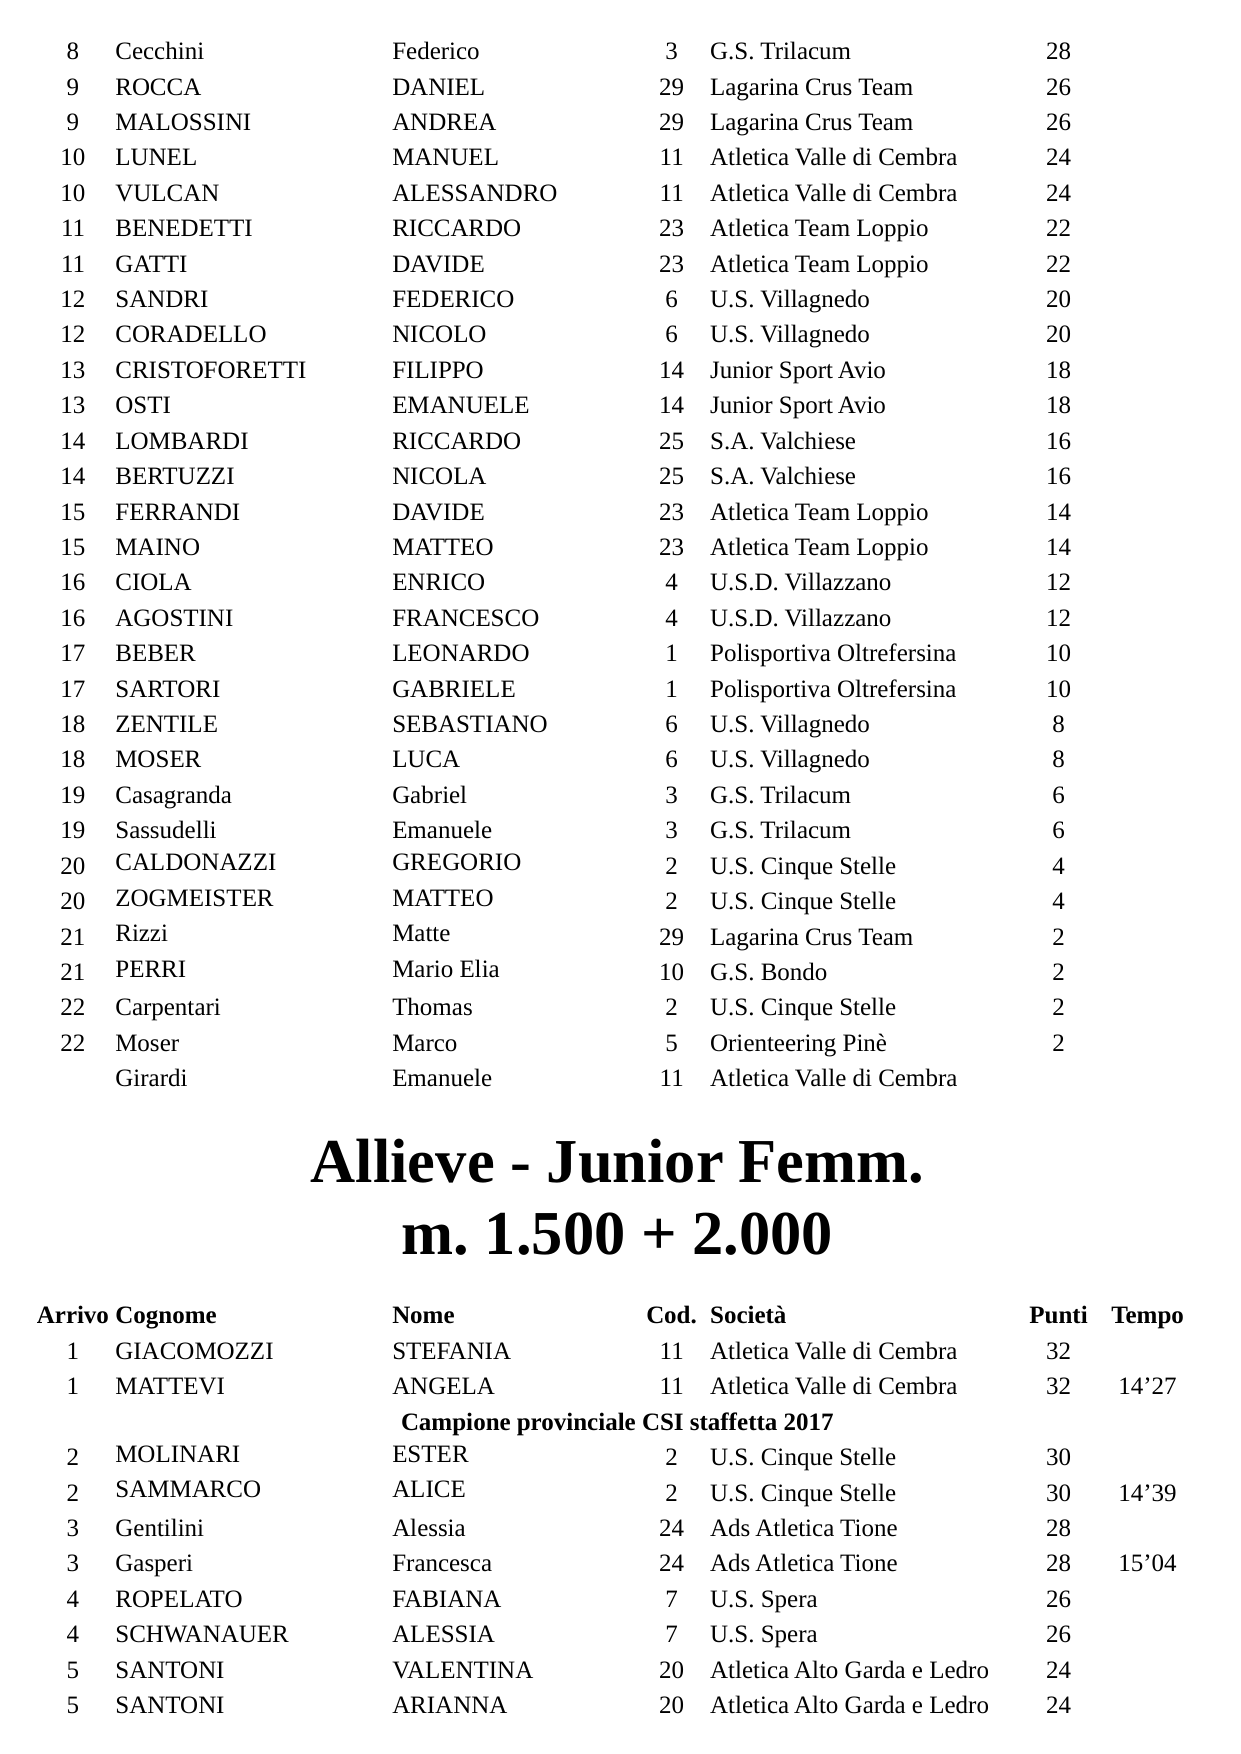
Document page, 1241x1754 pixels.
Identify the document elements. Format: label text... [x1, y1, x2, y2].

table_cell [1094, 1329, 1201, 1365]
table_cell 6 [636, 313, 707, 348]
table_cell [1094, 1268, 1201, 1299]
table_cell Atletica Valle di Cembra [707, 171, 1023, 207]
table_cell 3 [636, 809, 707, 844]
table_cell 5 [33, 1684, 112, 1719]
table_cell 32 [1023, 1365, 1093, 1400]
table_cell 6 [1023, 809, 1093, 844]
table_cell FRANCESCO [389, 596, 636, 632]
table_cell 25 [636, 419, 707, 454]
table_cell [1094, 596, 1201, 632]
table_cell 20 [33, 844, 112, 879]
table_cell SCHWANAUER [112, 1613, 389, 1648]
table_cell [1094, 171, 1201, 207]
table_cell SEBASTIANO [389, 703, 636, 738]
table_cell 20 [1023, 278, 1093, 313]
table_cell [1094, 313, 1201, 348]
table_cell 19 [33, 773, 112, 809]
table_cell 2 [1023, 1021, 1093, 1057]
table_cell 3 [33, 1542, 112, 1577]
table_cell 18 [33, 703, 112, 738]
table_cell 12 [1023, 561, 1093, 596]
table_cell 9 [33, 65, 112, 100]
table_cell ESTER [389, 1436, 636, 1471]
table_cell Atletica Team Loppio [707, 207, 1023, 242]
table_cell 23 [636, 525, 707, 561]
table_cell [1094, 738, 1201, 773]
table_cell Marco [389, 1021, 636, 1057]
table_cell U.S.D. Villazzano [707, 596, 1023, 632]
table_cell 20 [636, 1648, 707, 1683]
table_cell U.S. Cinque Stelle [707, 1471, 1023, 1506]
table_cell 8 [1023, 703, 1093, 738]
table_cell [1094, 136, 1201, 171]
table_cell 26 [1023, 65, 1093, 100]
table_cell 2 [1023, 950, 1093, 986]
table_cell 14’39 [1094, 1471, 1201, 1506]
table_cell VULCAN [112, 171, 389, 207]
table_cell 4 [33, 1577, 112, 1613]
table_cell Cod. [636, 1299, 707, 1329]
table_cell FABIANA [389, 1577, 636, 1613]
table_cell LUNEL [112, 136, 389, 171]
table_cell Campione provinciale CSI staffetta 2017 [33, 1400, 1201, 1436]
table_cell 21 [33, 915, 112, 950]
table_cell ANGELA [389, 1365, 636, 1400]
table_cell Gasperi [112, 1542, 389, 1577]
table_cell [1094, 419, 1201, 454]
table_cell 1 [33, 1365, 112, 1400]
table_cell 22 [33, 1021, 112, 1057]
table_cell MOLINARI [112, 1436, 389, 1471]
table_cell 12 [33, 278, 112, 313]
table_cell [1094, 348, 1201, 384]
table_cell 10 [636, 950, 707, 986]
table_cell 14 [33, 419, 112, 454]
table_cell U.S. Villagnedo [707, 738, 1023, 773]
table_cell Atletica Team Loppio [707, 490, 1023, 525]
table_cell [1094, 632, 1201, 667]
table_cell Nome [389, 1299, 636, 1329]
table_cell 6 [1023, 773, 1093, 809]
table_cell 23 [636, 207, 707, 242]
table_cell U.S. Cinque Stelle [707, 1436, 1023, 1471]
table_cell Alessia [389, 1506, 636, 1542]
table_cell BEBER [112, 632, 389, 667]
table_cell NICOLA [389, 455, 636, 490]
table_cell [33, 1268, 112, 1299]
table_cell 30 [1023, 1471, 1093, 1506]
table_cell Atletica Valle di Cembra [707, 1365, 1023, 1400]
table_cell [1094, 1613, 1201, 1648]
table_cell [707, 1268, 1023, 1299]
table_cell Arrivo [33, 1299, 112, 1329]
table_cell 1 [636, 667, 707, 702]
table_cell Atletica Valle di Cembra [707, 1057, 1023, 1092]
table_cell 1 [636, 632, 707, 667]
table_cell MATTEVI [112, 1365, 389, 1400]
table_cell 11 [636, 136, 707, 171]
table_cell [1094, 880, 1201, 915]
table_cell 12 [33, 313, 112, 348]
table_cell [636, 1268, 707, 1299]
table_cell 3 [33, 1506, 112, 1542]
table_cell G.S. Bondo [707, 950, 1023, 986]
table_cell [1094, 561, 1201, 596]
table_cell [1094, 1577, 1201, 1613]
table_cell 13 [33, 348, 112, 384]
table_cell 18 [33, 738, 112, 773]
table_cell [1094, 1436, 1201, 1471]
table_cell 16 [1023, 455, 1093, 490]
table_cell [1094, 1648, 1201, 1683]
table_cell GABRIELE [389, 667, 636, 702]
table_cell MANUEL [389, 136, 636, 171]
table_cell Federico [389, 30, 636, 65]
table_cell ENRICO [389, 561, 636, 596]
table_cell 3 [636, 30, 707, 65]
table_cell Atletica Alto Garda e Ledro [707, 1648, 1023, 1683]
table_cell Mario Elia [389, 950, 636, 986]
table_cell 6 [636, 738, 707, 773]
table_cell [1094, 1057, 1201, 1092]
table_cell [1094, 950, 1201, 986]
table_cell BENEDETTI [112, 207, 389, 242]
table_cell [1094, 100, 1201, 136]
table_cell 26 [1023, 1577, 1093, 1613]
table_cell ROPELATO [112, 1577, 389, 1613]
table_cell DANIEL [389, 65, 636, 100]
table_cell Gentilini [112, 1506, 389, 1542]
table_cell NICOLO [389, 313, 636, 348]
table_cell 14’27 [1094, 1365, 1201, 1400]
table_cell 16 [33, 561, 112, 596]
table_cell 24 [1023, 1648, 1093, 1683]
table_cell 23 [636, 242, 707, 277]
table_cell 30 [1023, 1436, 1093, 1471]
table_cell 4 [1023, 880, 1093, 915]
table_cell BERTUZZI [112, 455, 389, 490]
table_cell 11 [33, 242, 112, 277]
table_cell [1094, 1506, 1201, 1542]
table_cell 4 [636, 561, 707, 596]
table_cell 20 [636, 1684, 707, 1719]
table_cell STEFANIA [389, 1329, 636, 1365]
table_cell 10 [1023, 667, 1093, 702]
table_cell [112, 1268, 389, 1299]
table_cell Thomas [389, 986, 636, 1021]
table_cell Atletica Alto Garda e Ledro [707, 1684, 1023, 1719]
table_cell 3 [636, 773, 707, 809]
table_cell G.S. Trilacum [707, 809, 1023, 844]
table_cell SANTONI [112, 1648, 389, 1683]
table_cell Orienteering Pinè [707, 1021, 1023, 1057]
table_cell OSTI [112, 384, 389, 419]
table_cell CIOLA [112, 561, 389, 596]
table_cell U.S. Villagnedo [707, 703, 1023, 738]
table_cell 29 [636, 65, 707, 100]
table_cell GATTI [112, 242, 389, 277]
table_cell 15 [33, 525, 112, 561]
table_cell [1094, 30, 1201, 65]
table_cell 4 [33, 1613, 112, 1648]
table_cell Tempo [1094, 1299, 1201, 1329]
table_cell [1094, 1684, 1201, 1719]
table_cell U.S.D. Villazzano [707, 561, 1023, 596]
table_cell 14 [1023, 490, 1093, 525]
table_cell 24 [1023, 171, 1093, 207]
table_cell 12 [1023, 596, 1093, 632]
table_cell [33, 1057, 112, 1092]
table_cell 18 [1023, 384, 1093, 419]
table_cell 7 [636, 1613, 707, 1648]
table_cell 29 [636, 915, 707, 950]
table_cell 5 [636, 1021, 707, 1057]
table_cell 17 [33, 632, 112, 667]
table_cell 2 [1023, 986, 1093, 1021]
table_cell 24 [636, 1506, 707, 1542]
table_cell [1094, 65, 1201, 100]
table_cell 11 [636, 1057, 707, 1092]
table_cell Lagarina Crus Team [707, 915, 1023, 950]
table_cell Allieve - Junior Femm. [33, 1092, 1201, 1196]
table_cell Matte [389, 915, 636, 950]
table_cell 22 [33, 986, 112, 1021]
table_cell RICCARDO [389, 207, 636, 242]
table_cell 2 [636, 986, 707, 1021]
table_cell 7 [636, 1577, 707, 1613]
table_cell Cecchini [112, 30, 389, 65]
table_cell 10 [33, 136, 112, 171]
table_cell 26 [1023, 100, 1093, 136]
table_cell CALDONAZZI [112, 844, 389, 879]
table_cell [1094, 278, 1201, 313]
table_cell 10 [33, 171, 112, 207]
table_cell 1 [33, 1329, 112, 1365]
table_cell LUCA [389, 738, 636, 773]
table_cell G.S. Trilacum [707, 30, 1023, 65]
table_cell Atletica Team Loppio [707, 525, 1023, 561]
table_cell VALENTINA [389, 1648, 636, 1683]
table_cell 14 [1023, 525, 1093, 561]
table_cell 21 [33, 950, 112, 986]
table_cell GIACOMOZZI [112, 1329, 389, 1365]
table_cell GREGORIO [389, 844, 636, 879]
table_cell 19 [33, 809, 112, 844]
table_cell FERRANDI [112, 490, 389, 525]
table_cell Atletica Valle di Cembra [707, 1329, 1023, 1365]
table_cell [1023, 1057, 1093, 1092]
table_cell LEONARDO [389, 632, 636, 667]
table_cell Cognome [112, 1299, 389, 1329]
table_cell [1094, 915, 1201, 950]
table_cell Emanuele [389, 1057, 636, 1092]
table_cell G.S. Trilacum [707, 773, 1023, 809]
table_cell 22 [1023, 207, 1093, 242]
table_cell [389, 1268, 636, 1299]
table_cell MAINO [112, 525, 389, 561]
table_cell [1094, 1021, 1201, 1057]
table_cell SARTORI [112, 667, 389, 702]
table_cell SANTONI [112, 1684, 389, 1719]
table_cell U.S. Spera [707, 1577, 1023, 1613]
table_cell Girardi [112, 1057, 389, 1092]
table_cell U.S. Cinque Stelle [707, 844, 1023, 879]
table_cell DAVIDE [389, 242, 636, 277]
table_cell 16 [1023, 419, 1093, 454]
table_cell Atletica Team Loppio [707, 242, 1023, 277]
table_cell Polisportiva Oltrefersina [707, 632, 1023, 667]
table_cell [1094, 525, 1201, 561]
table_cell DAVIDE [389, 490, 636, 525]
table_cell 15’04 [1094, 1542, 1201, 1577]
table_cell ZENTILE [112, 703, 389, 738]
table_cell ANDREA [389, 100, 636, 136]
table_cell MATTEO [389, 525, 636, 561]
table_cell Casagranda [112, 773, 389, 809]
table_cell Lagarina Crus Team [707, 65, 1023, 100]
table_cell Ads Atletica Tione [707, 1542, 1023, 1577]
table_cell SANDRI [112, 278, 389, 313]
table_cell [1094, 703, 1201, 738]
table_cell 23 [636, 490, 707, 525]
table_cell FEDERICO [389, 278, 636, 313]
table_cell 25 [636, 455, 707, 490]
table_cell ROCCA [112, 65, 389, 100]
table_cell 28 [1023, 1506, 1093, 1542]
table_cell LOMBARDI [112, 419, 389, 454]
table_cell 6 [636, 703, 707, 738]
table_cell Gabriel [389, 773, 636, 809]
table_cell PERRI [112, 950, 389, 986]
table_cell ALESSIA [389, 1613, 636, 1648]
table_cell Junior Sport Avio [707, 348, 1023, 384]
table_cell S.A. Valchiese [707, 419, 1023, 454]
table_cell Emanuele [389, 809, 636, 844]
table_cell 18 [1023, 348, 1093, 384]
table_cell MATTEO [389, 880, 636, 915]
table_cell U.S. Cinque Stelle [707, 986, 1023, 1021]
table_cell 24 [1023, 1684, 1093, 1719]
table_cell 28 [1023, 30, 1093, 65]
table_cell 2 [636, 844, 707, 879]
table_cell m. 1.500 + 2.000 [33, 1196, 1201, 1268]
table_cell 22 [1023, 242, 1093, 277]
table_cell 6 [636, 278, 707, 313]
table_cell FILIPPO [389, 348, 636, 384]
table_cell 9 [33, 100, 112, 136]
table_cell 13 [33, 384, 112, 419]
table_cell Rizzi [112, 915, 389, 950]
table_cell 2 [33, 1471, 112, 1506]
table_cell 2 [33, 1436, 112, 1471]
table_cell 2 [636, 1436, 707, 1471]
table_cell 24 [636, 1542, 707, 1577]
table_cell Sassudelli [112, 809, 389, 844]
table_cell ALESSANDRO [389, 171, 636, 207]
table_cell 28 [1023, 1542, 1093, 1577]
table_cell Atletica Valle di Cembra [707, 136, 1023, 171]
table_cell Polisportiva Oltrefersina [707, 667, 1023, 702]
table_cell [1094, 207, 1201, 242]
table_cell 11 [636, 1329, 707, 1365]
table_cell 16 [33, 596, 112, 632]
table_cell U.S. Spera [707, 1613, 1023, 1648]
table_cell [1094, 667, 1201, 702]
table_cell [1094, 490, 1201, 525]
table_cell Società [707, 1299, 1023, 1329]
table_cell SAMMARCO [112, 1471, 389, 1506]
table_cell 2 [1023, 915, 1093, 950]
table_cell RICCARDO [389, 419, 636, 454]
table_cell 20 [33, 880, 112, 915]
table_cell 26 [1023, 1613, 1093, 1648]
table_cell 4 [636, 596, 707, 632]
table_cell EMANUELE [389, 384, 636, 419]
table_cell 14 [33, 455, 112, 490]
table_cell U.S. Villagnedo [707, 278, 1023, 313]
table_cell [1023, 1268, 1093, 1299]
table_cell [1094, 242, 1201, 277]
table_cell 11 [636, 171, 707, 207]
table_cell 14 [636, 348, 707, 384]
table_cell MALOSSINI [112, 100, 389, 136]
table_cell 29 [636, 100, 707, 136]
table_cell [1094, 773, 1201, 809]
table_cell Carpentari [112, 986, 389, 1021]
table_cell 11 [636, 1365, 707, 1400]
table_cell U.S. Cinque Stelle [707, 880, 1023, 915]
table_cell 32 [1023, 1329, 1093, 1365]
table_cell Moser [112, 1021, 389, 1057]
table_cell 17 [33, 667, 112, 702]
table_cell 11 [33, 207, 112, 242]
table_cell 5 [33, 1648, 112, 1683]
table_cell 24 [1023, 136, 1093, 171]
table_cell Lagarina Crus Team [707, 100, 1023, 136]
table_cell [1094, 455, 1201, 490]
table_cell CORADELLO [112, 313, 389, 348]
table_cell 2 [636, 880, 707, 915]
table_cell 8 [33, 30, 112, 65]
table_cell [1094, 809, 1201, 844]
table_cell Ads Atletica Tione [707, 1506, 1023, 1542]
table_cell 8 [1023, 738, 1093, 773]
table_cell ARIANNA [389, 1684, 636, 1719]
table_cell AGOSTINI [112, 596, 389, 632]
table_cell 15 [33, 490, 112, 525]
table_cell ALICE [389, 1471, 636, 1506]
table_cell Francesca [389, 1542, 636, 1577]
table_cell S.A. Valchiese [707, 455, 1023, 490]
table_cell Junior Sport Avio [707, 384, 1023, 419]
table_cell U.S. Villagnedo [707, 313, 1023, 348]
table_cell CRISTOFORETTI [112, 348, 389, 384]
table_cell ZOGMEISTER [112, 880, 389, 915]
table_cell Punti [1023, 1299, 1093, 1329]
table_cell MOSER [112, 738, 389, 773]
table_cell 20 [1023, 313, 1093, 348]
table_cell [1094, 384, 1201, 419]
table_cell [1094, 844, 1201, 879]
table_cell 4 [1023, 844, 1093, 879]
table_cell [1094, 986, 1201, 1021]
table_cell 2 [636, 1471, 707, 1506]
table_cell 14 [636, 384, 707, 419]
table_cell 10 [1023, 632, 1093, 667]
